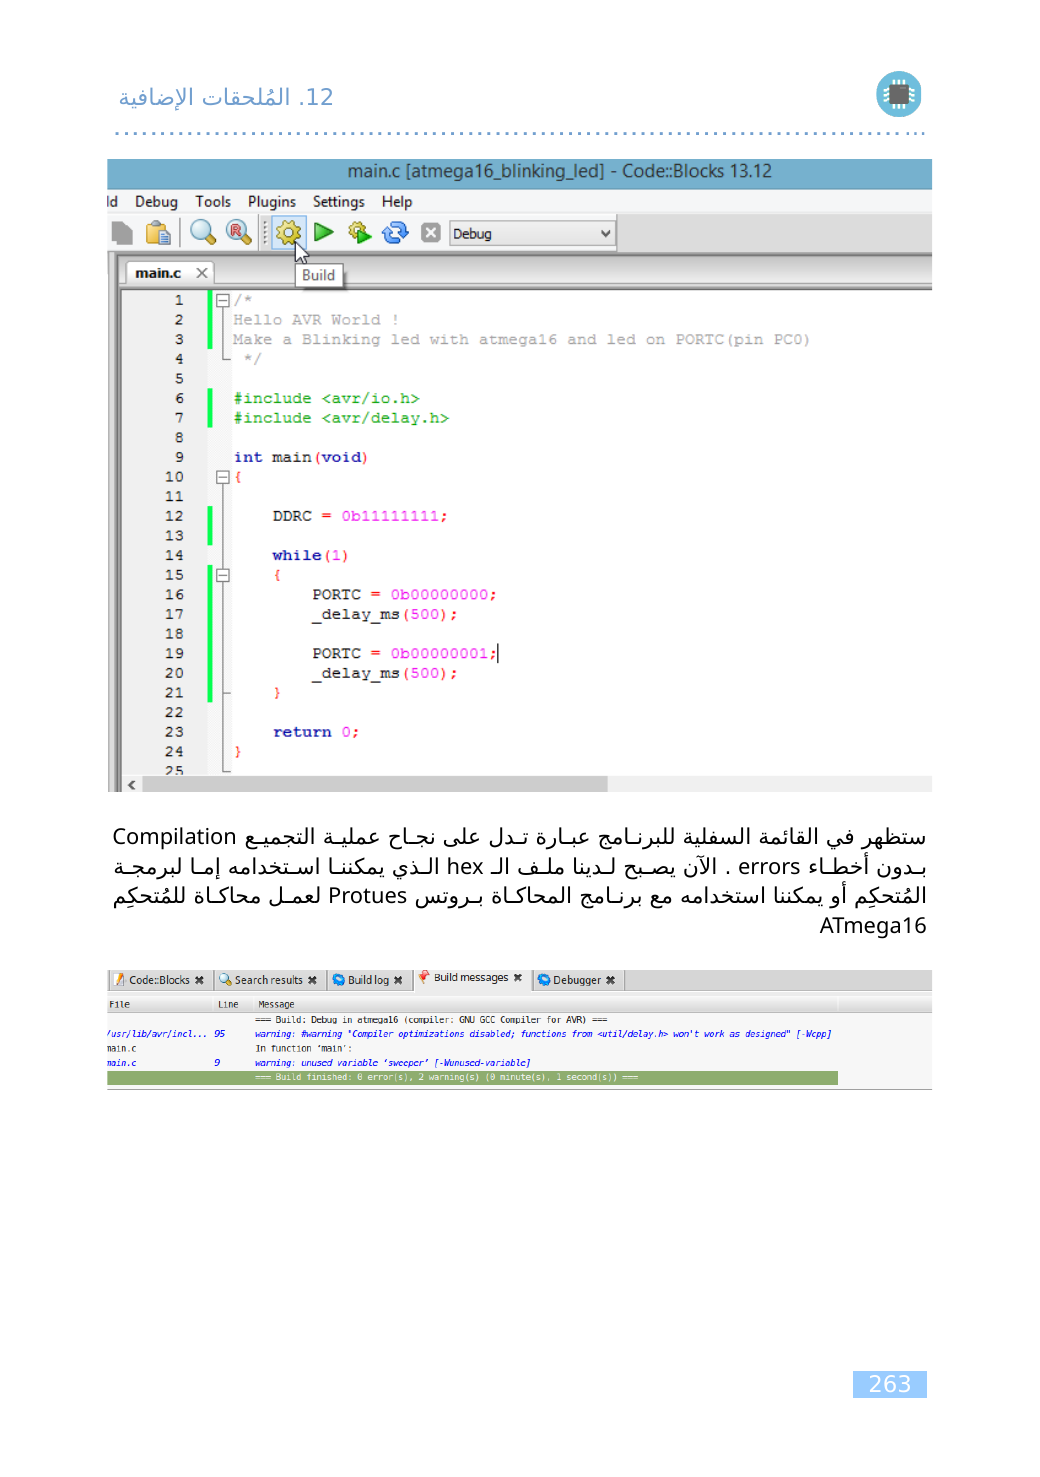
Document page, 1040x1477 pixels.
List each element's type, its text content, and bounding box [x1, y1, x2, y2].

picture [876, 71, 922, 117]
picture [107, 970, 933, 1090]
picture [107, 159, 933, 792]
text ستظهر في القائمة السفلية للبرنامج عبارة تدل على نجاح عملية التجميع Compilation بدون أخطاء errors . الآن يصبح لدينا ملف الـ hex الذي يمكننا استخدامه إما لبرمجة المُتحكِم أو يمكننا استخدامه مع برنامج المحاكاة بروتس Protues لعمل محاكاة للمُتحكِم ATmega16 [112, 821, 927, 940]
